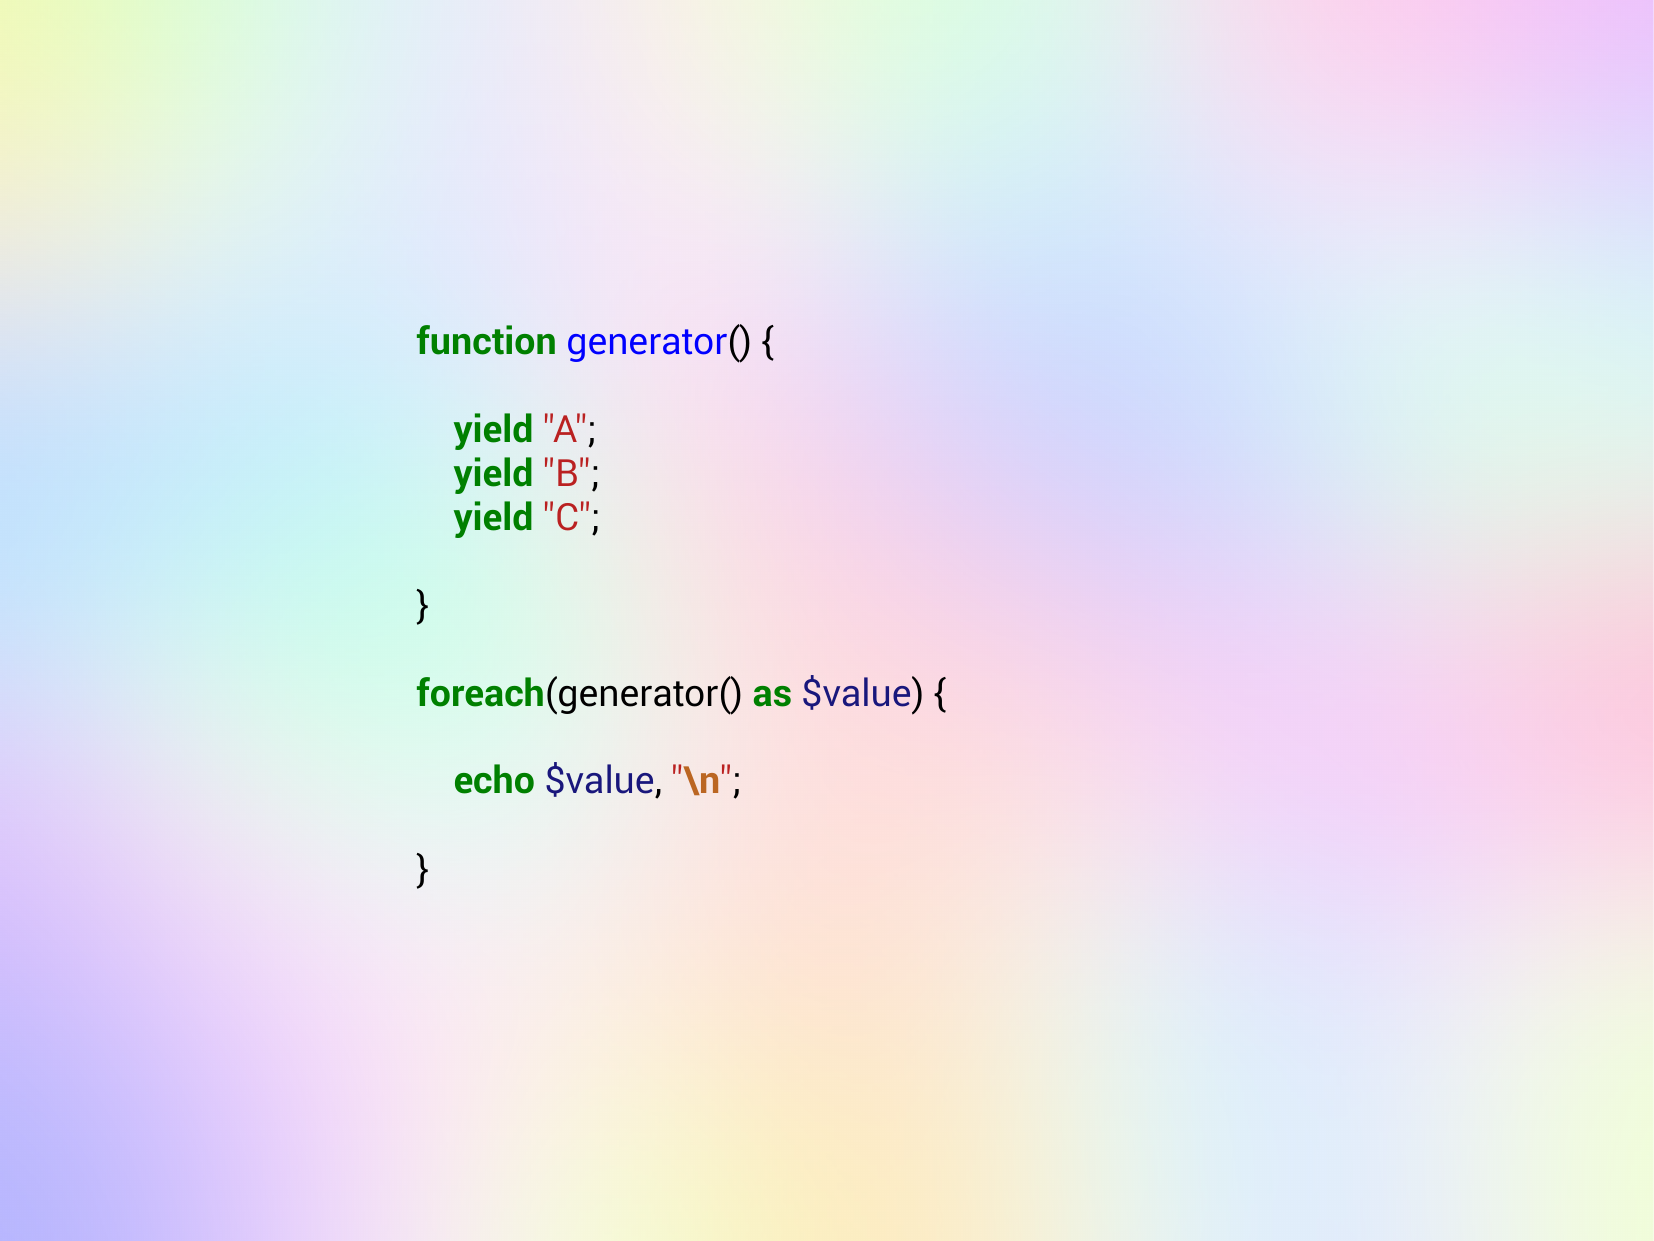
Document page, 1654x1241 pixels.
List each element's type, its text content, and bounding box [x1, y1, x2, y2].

picture [0, 0, 1654, 1241]
text_box function generator() { yield "A"; yield "B"; yield "C"; } foreach(generator() as $value) { echo $value, "\n"; } [401, 311, 1252, 929]
